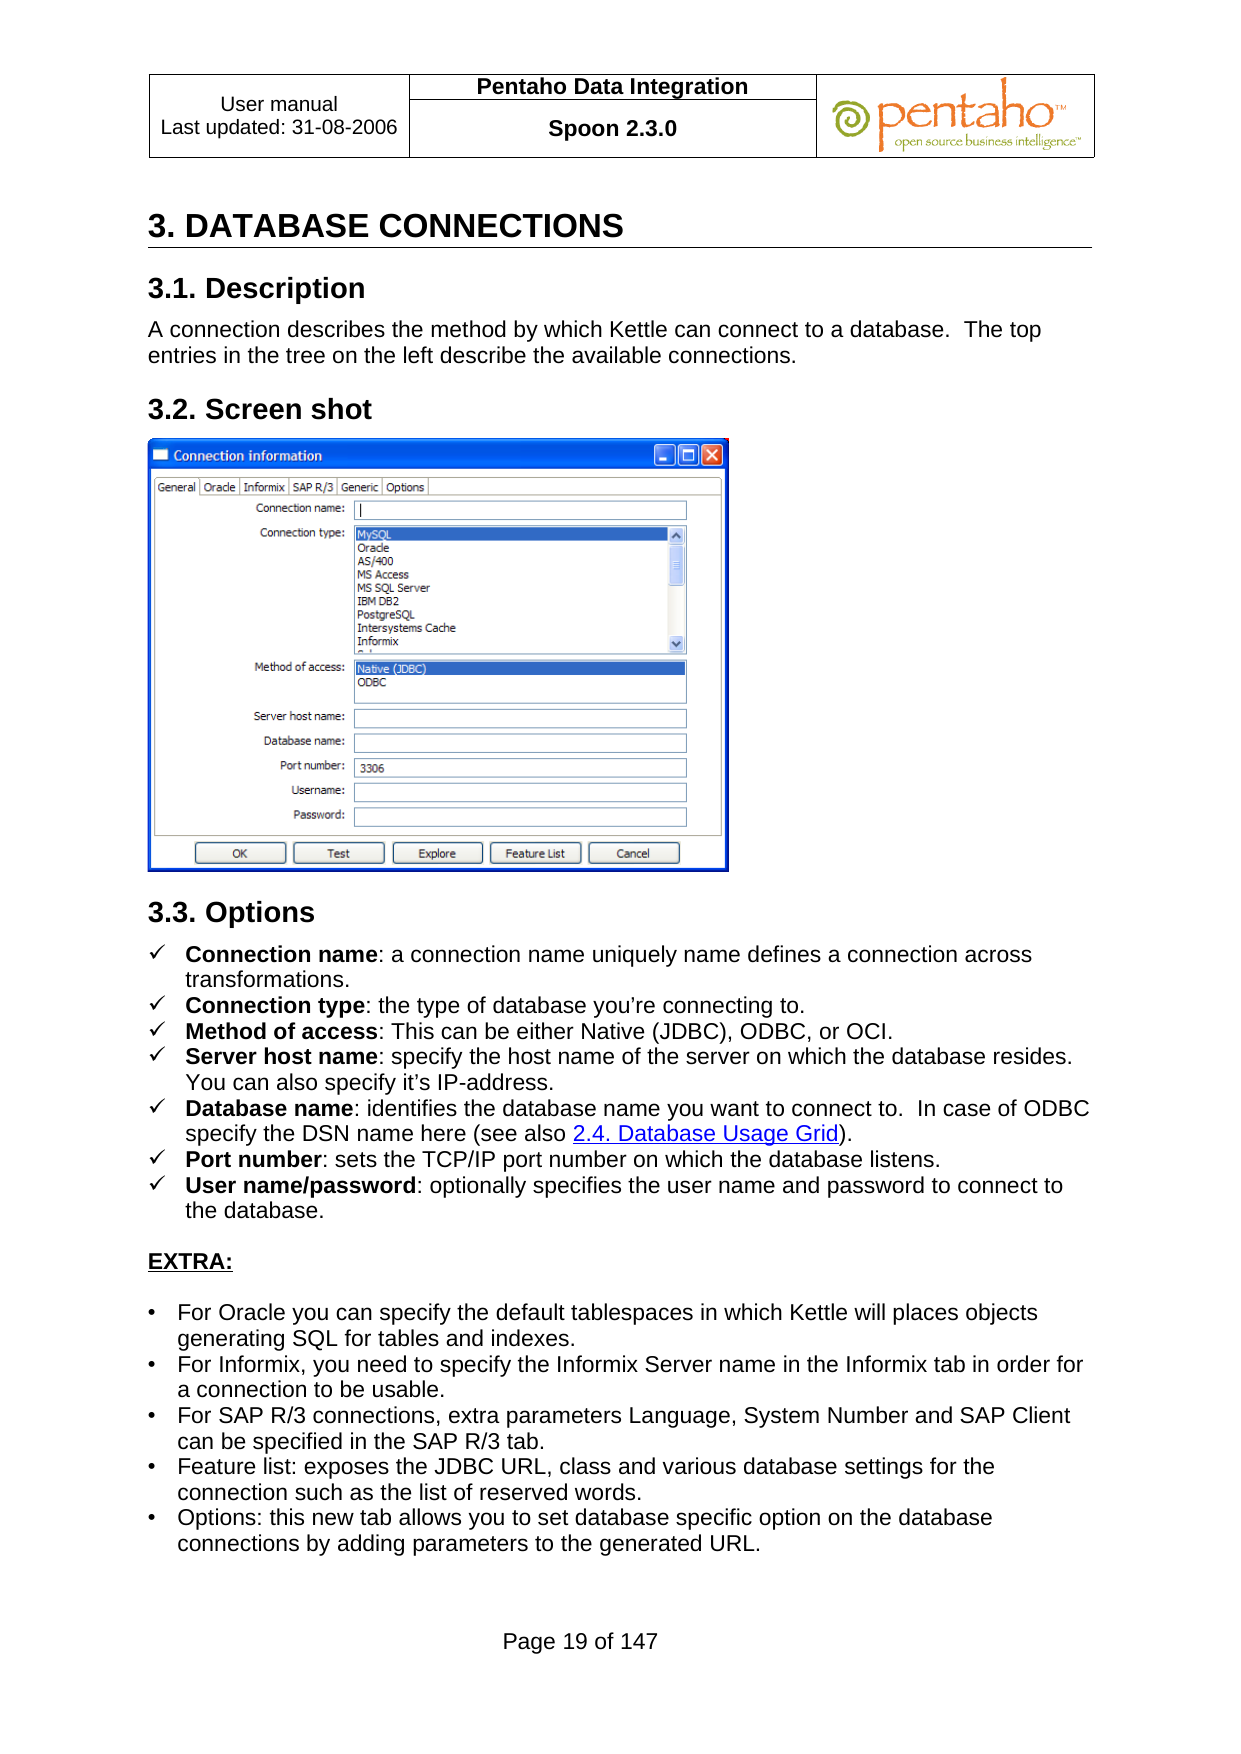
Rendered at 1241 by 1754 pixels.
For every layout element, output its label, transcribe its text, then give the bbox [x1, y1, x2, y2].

list Server host name: specify the host name of the server on which the database resides. You can also specify it’s IP-address. [148, 1044, 1092, 1095]
list For SAP R/3 connections, extra parameters Language, System Number and SAP Client can be specified in the SAP R/3 tab. [148, 1403, 1092, 1454]
subtitle Screen shot [148, 393, 1092, 426]
subtitle Database Connections [148, 208, 1092, 247]
list For Oracle you can specify the default tablespaces in which Kettle will places objects generating SQL for tables and indexes. [148, 1300, 1092, 1351]
list Feature list: exposes the JDBC URL, class and various database settings for the connection such as the list of reserved words. [148, 1454, 1092, 1505]
list Port number: sets the TCP/IP port number on which the database listens. [148, 1147, 1092, 1172]
list Method of access: This can be either Native (JDBC), ODBC, or OCI. [148, 1018, 1092, 1044]
list Connection type: the type of database you’re connecting to. [148, 993, 1092, 1018]
list User name/password: optionally specifies the user name and password to connect to the database. [148, 1172, 1092, 1223]
subtitle Options [148, 896, 1092, 929]
list Database name: identifies the database name you want to connect to. In case of ODBC specify the DSN name here (see also 2.4. Database Usage Grid). [148, 1095, 1092, 1147]
list For Informix, you need to specify the Informix Server name in the Informix tab in order for a connection to be usable. [148, 1351, 1092, 1403]
text A connection describes the method by which Kettle can connect to a database. The top entries in the tree on the left describe the available connections. [148, 317, 1092, 368]
picture [147, 438, 729, 872]
list Options: this new tab allows you to set database specific option on the database connections by adding parameters to the generated URL. [148, 1505, 1092, 1556]
subtitle Description [148, 272, 1092, 304]
text EXTRA: [148, 1249, 1092, 1274]
list Connection name: a connection name uniquely name defines a connection across transformations. [148, 941, 1092, 993]
